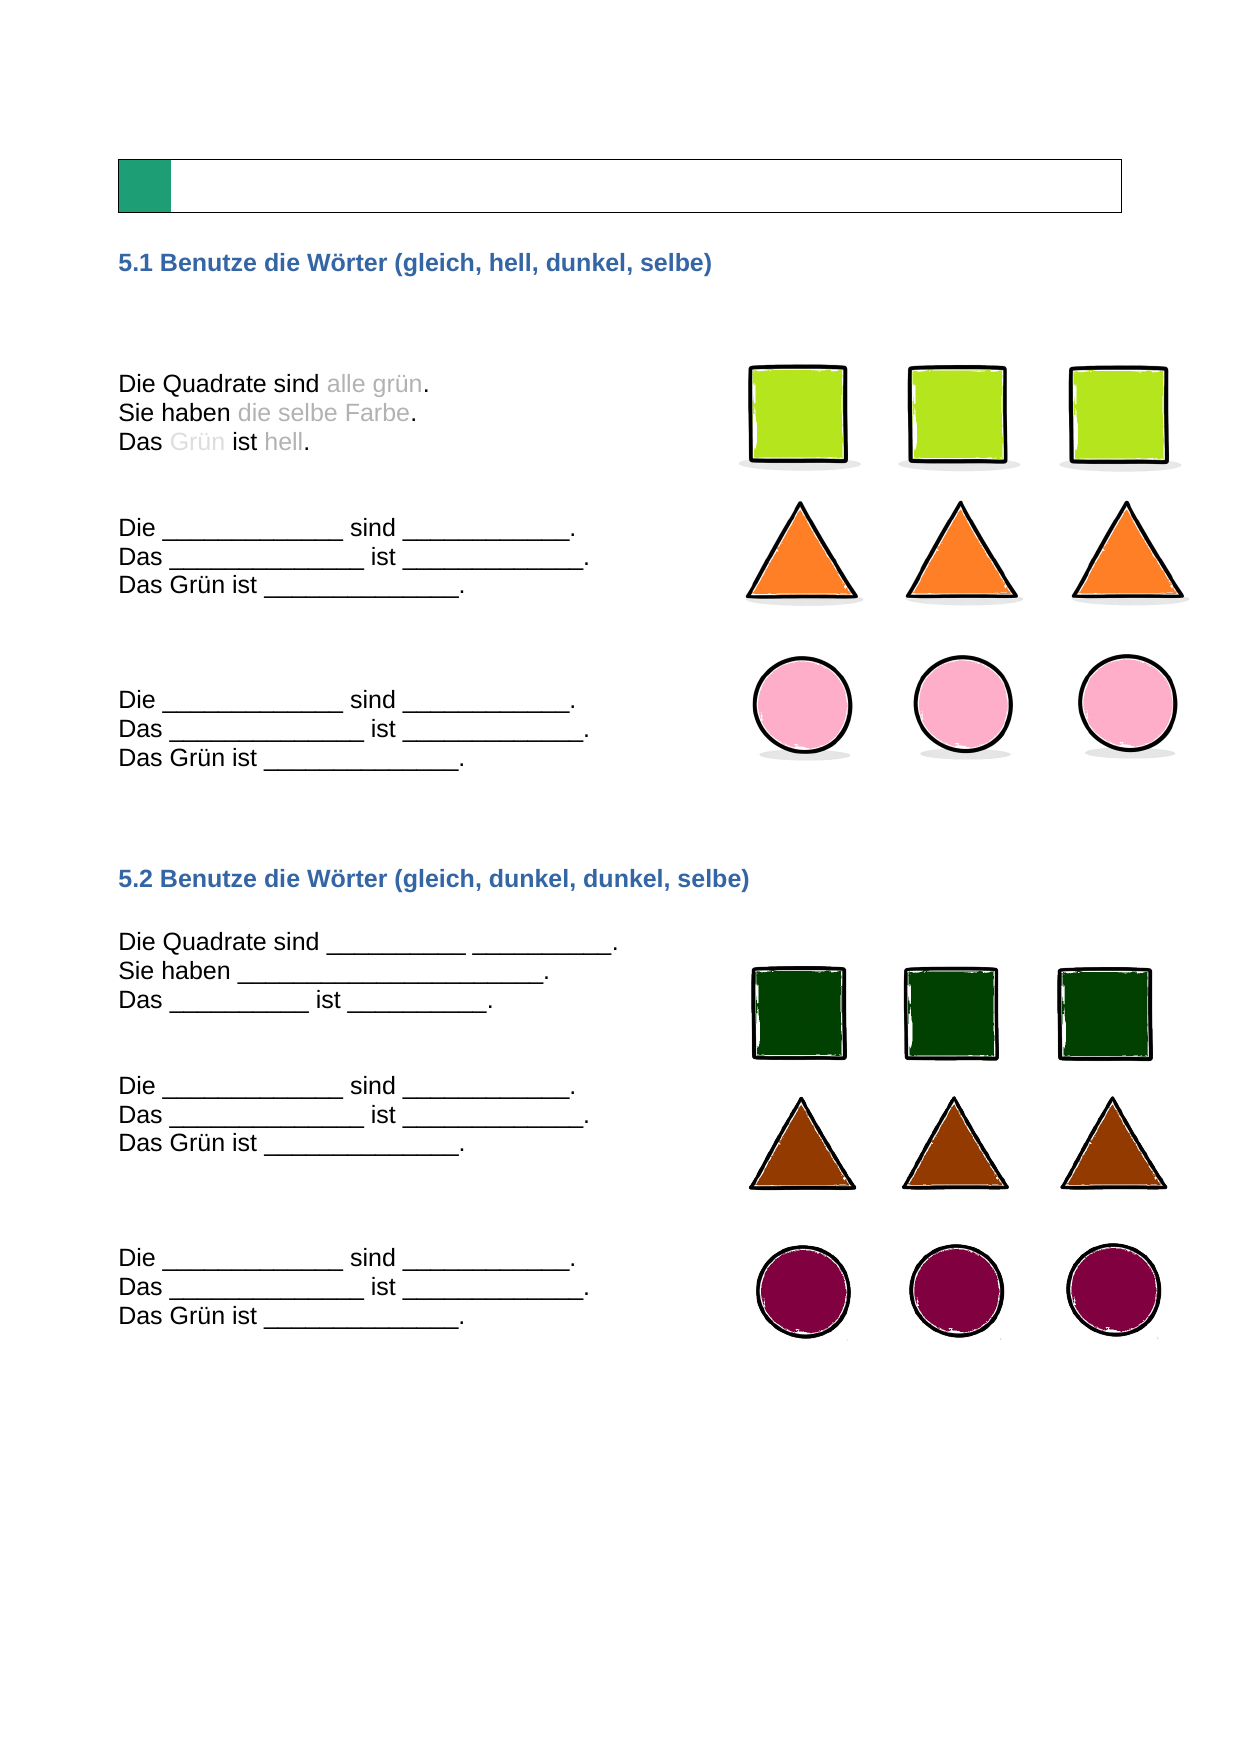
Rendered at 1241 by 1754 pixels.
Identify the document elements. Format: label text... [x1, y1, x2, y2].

text Das ______________ ist _____________. [118, 541, 711, 570]
text Das Grün ist ______________. [118, 570, 711, 599]
text Die _____________ sind ____________. [118, 685, 711, 714]
text 5.2 Benutze die Wörter (gleich, dunkel, dunkel, selbe) [118, 864, 1122, 892]
text Die _____________ sind ____________. [118, 513, 711, 541]
text Die Quadrate sind __________ __________. [118, 927, 1122, 956]
text Die _____________ sind ____________. [118, 1243, 715, 1272]
text Die Quadrate sind alle grün. [118, 369, 711, 398]
text Das ______________ ist _____________. [118, 1272, 715, 1301]
text Das ______________ ist _____________. [118, 714, 711, 743]
text Das Grün ist ______________. [118, 1128, 715, 1157]
text Sie haben die selbe Farbe. [118, 398, 711, 426]
table_header [119, 160, 171, 212]
text Das __________ ist __________. [118, 984, 715, 1013]
text Das Grün ist ______________. [118, 743, 711, 771]
picture [715, 928, 1197, 1375]
text Die _____________ sind ____________. [118, 1071, 715, 1099]
text Sie haben ______________________. [118, 956, 715, 984]
text Das Grün ist hell. [118, 426, 711, 455]
text 5.1 Benutze die Wörter (gleich, hell, dunkel, selbe) [118, 248, 1122, 277]
text Das Grün ist ______________. [118, 1301, 715, 1329]
picture [711, 325, 1215, 792]
table_header [171, 160, 1121, 212]
text Das ______________ ist _____________. [118, 1099, 715, 1128]
